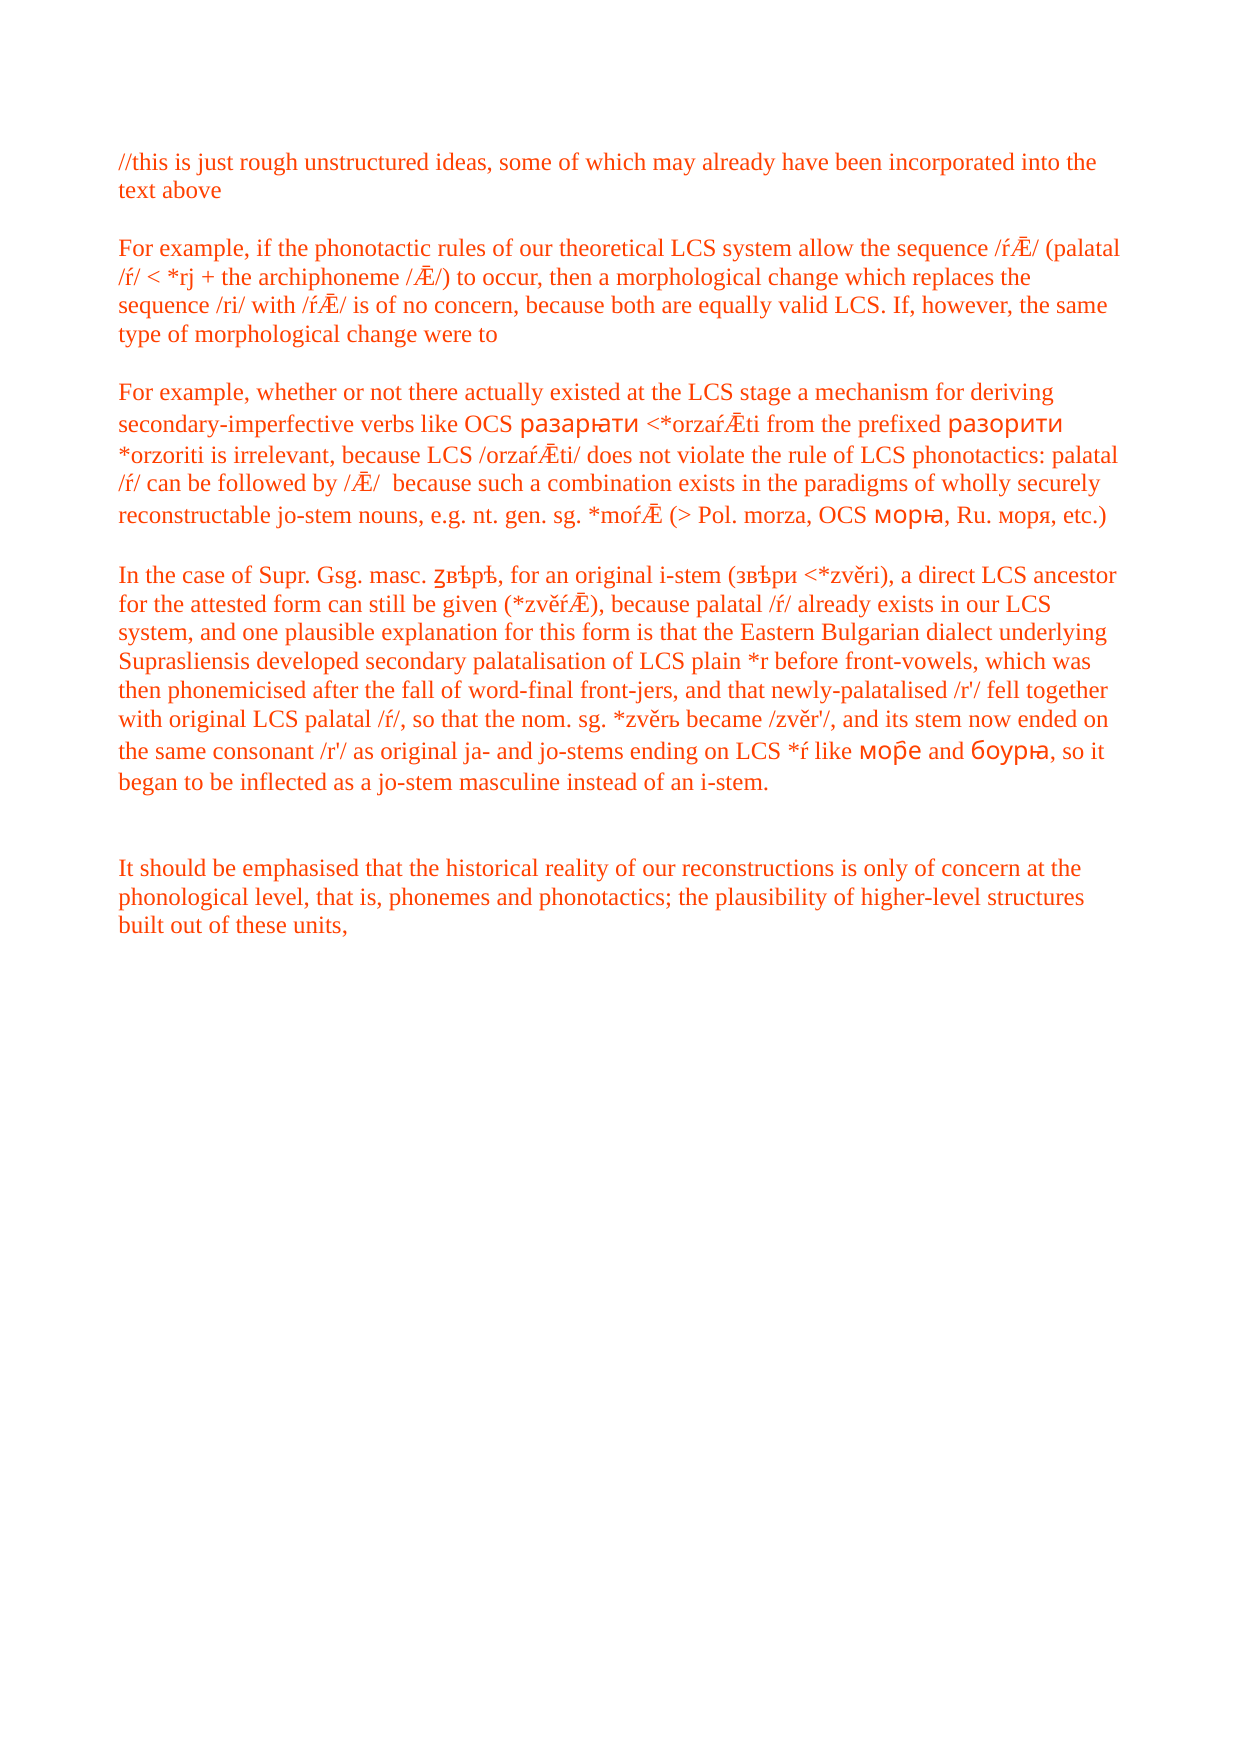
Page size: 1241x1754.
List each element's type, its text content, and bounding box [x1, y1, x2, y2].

text It should be emphasised that the historical reality of our reconstructions is only of concern at the phonological level, that is, phonemes and phonotactics; the plausibility of higher-level structures built out of these units, [118, 853, 1122, 939]
text For example, whether or not there actually existed at the LCS stage a mechanism for deriving secondary-imperfective verbs like OCS разарꙗти <*orzaŕǢti from the prefixed разорити *orzoriti is irrelevant, because LCS /orzaŕǢti/ does not violate the rule of LCS phonotactics: palatal /ŕ/ can be followed by /Ǣ/ because such a combination exists in the paradigms of wholly securely reconstructable jo-stem nouns, e.g. nt. gen. sg. *moŕǢ (> Pol. morza, OCS морꙗ, Ru. моря, etc.) [118, 377, 1122, 531]
text For example, if the phonotactic rules of our theoretical LCS system allow the sequence /ŕǢ/ (palatal /ŕ/ < *rj + the archiphoneme /Ǣ/) to occur, then a morphological change which replaces the sequence /ri/ with /ŕǢ/ is of no concern, because both are equally valid LCS. If, however, the same type of morphological change were to [118, 233, 1122, 348]
text //this is just rough unstructured ideas, some of which may already have been incorporated into the text above [118, 147, 1122, 204]
text In the case of Supr. Gsg. masc. ꙁвѣрѣ, for an original i-stem (звѣри <*zvěri), a direct LCS ancestor for the attested form can still be given (*zvěŕǢ), because palatal /ŕ/ already exists in our LCS system, and one plausible explanation for this form is that the Eastern Bulgarian dialect underlying Suprasliensis developed secondary palatalisation of LCS plain *r before front-vowels, which was then phonemicised after the fall of word-final front-jers, and that newly-palatalised /r'/ fell together with original LCS palatal /ŕ/, so that the nom. sg. *zvěrь became /zvěr'/, and its stem now ended on the same consonant /r'/ as original ja- and jo-stems ending on LCS *ŕ like мор҄е and боурꙗ, so it began to be inflected as a jo-stem masculine instead of an i-stem. [118, 560, 1122, 795]
